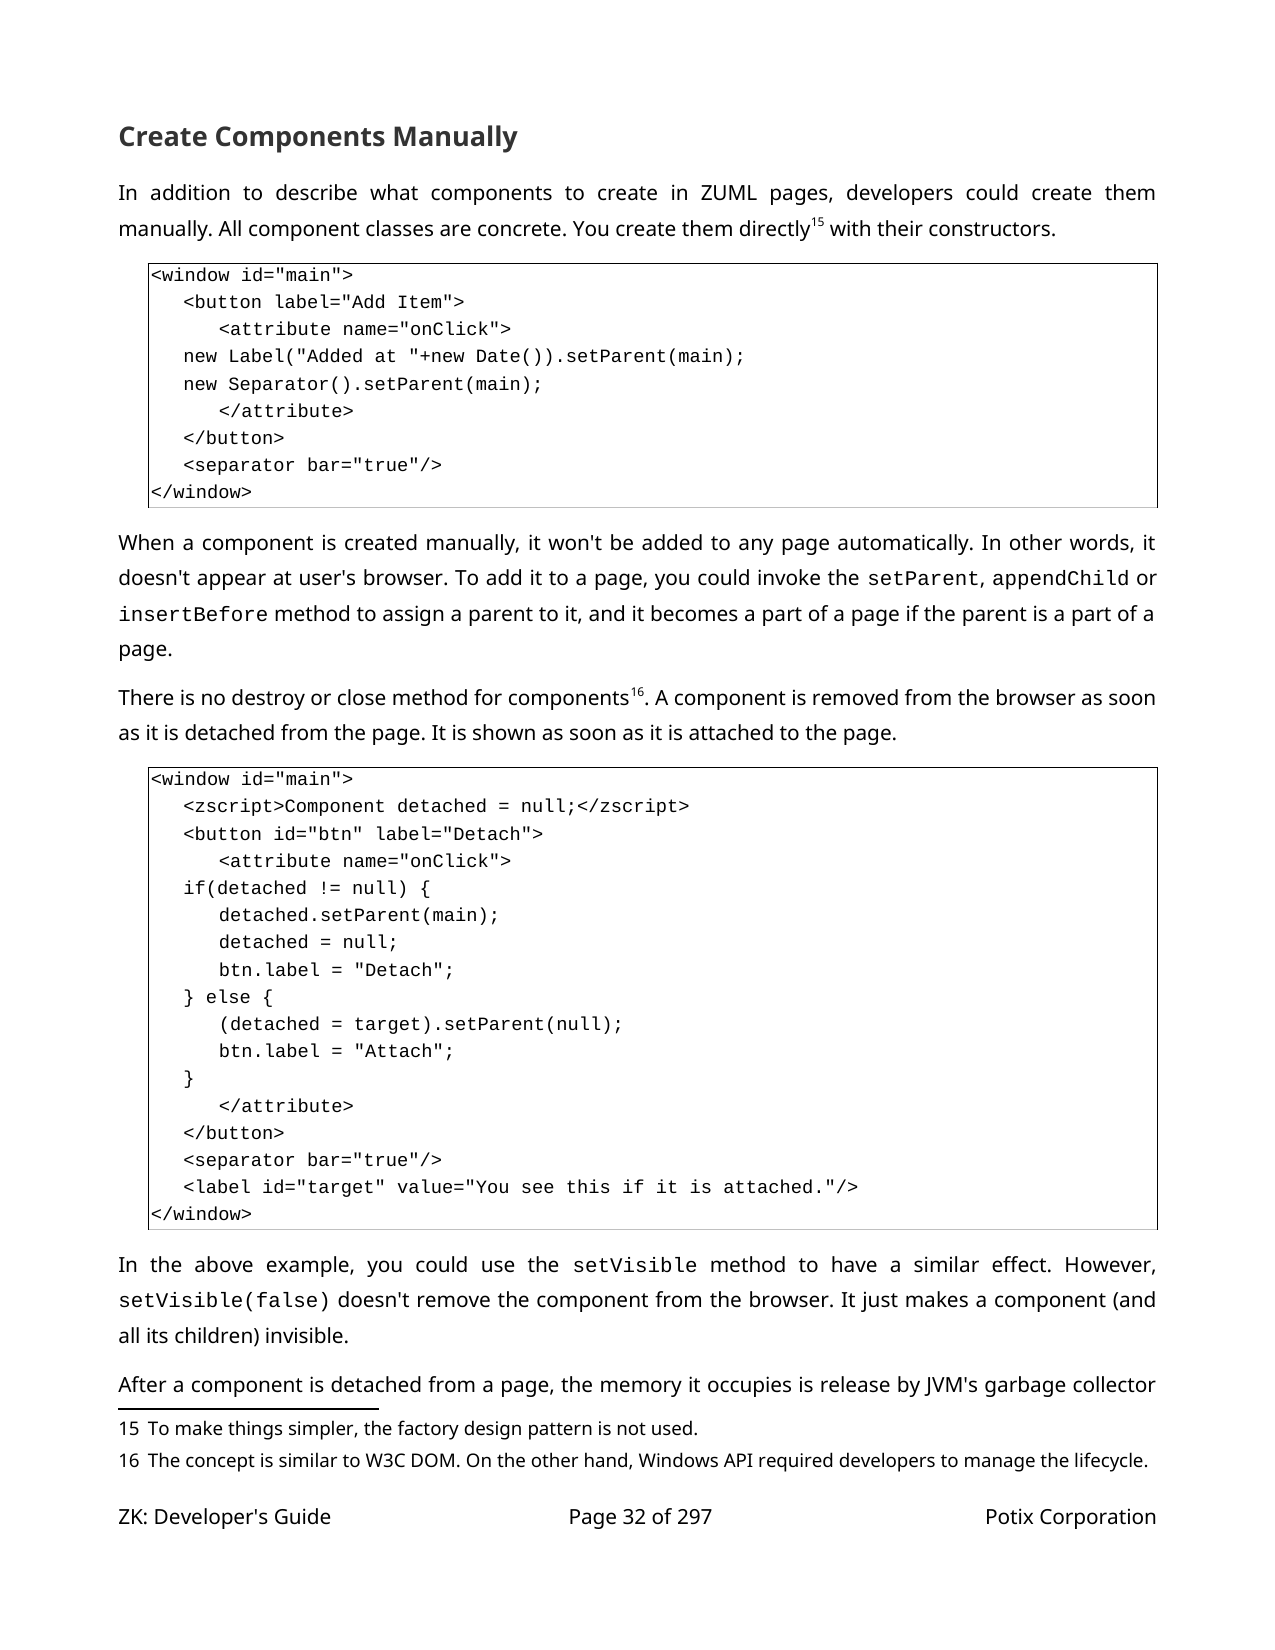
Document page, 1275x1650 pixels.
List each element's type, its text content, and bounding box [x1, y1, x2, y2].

text <window id="main"> [149, 264, 1157, 287]
text There is no destroy or close method for components. A component is removed from the browser as soon as it is detached from the page. It is shown as soon as it is attached to the page. [118, 683, 1157, 747]
text <label id="target" value="You see this if it is attached."/> [149, 1175, 1157, 1199]
text detached.setParent(main); [149, 903, 1157, 927]
text <zscript>Component detached = null;</zscript> [149, 794, 1157, 819]
text </button> [149, 426, 1157, 450]
text <separator bar="true"/> [149, 453, 1157, 477]
text detached = null; [149, 930, 1157, 954]
text </attribute> [149, 1093, 1157, 1118]
text <button id="btn" label="Detach"> [149, 822, 1157, 846]
text </window> [149, 1202, 1157, 1229]
text btn.label = "Attach"; [149, 1039, 1157, 1063]
text btn.label = "Detach"; [149, 957, 1157, 982]
text When a component is created manually, it won't be added to any page automatically. In other words, it doesn't appear at user's browser. To add it to a page, you could invoke the setParent, appendChild or insertBefore method to assign a parent to it, and it becomes a part of a page if the parent is a part of a page. [118, 528, 1157, 662]
text <attribute name="onClick"> [149, 849, 1157, 873]
text (detached = target).setParent(null); [149, 1012, 1157, 1036]
text new Label("Added at "+new Date()).setParent(main); [149, 344, 1157, 368]
text In the above example, you could use the setVisible method to have a similar effect. However, setVisible(false) doesn't remove the component from the browser. It just makes a component (and all its children) invisible. [118, 1250, 1157, 1349]
text The concept is similar to W3C DOM. On the other hand, Windows API required developers to manage the lifecycle. [118, 1447, 1157, 1473]
text After a component is detached from a page, the memory it occupies is release by JVM's garbage collector [118, 1370, 1157, 1398]
text <attribute name="onClick"> [149, 317, 1157, 341]
text <button label="Add Item"> [149, 290, 1157, 314]
text To make things simpler, the factory design pattern is not used. [118, 1416, 1157, 1441]
text <window id="main"> [149, 768, 1157, 791]
text In addition to describe what components to create in ZUML pages, developers could create them manually. All component classes are concrete. You create them directly with their constructors. [118, 178, 1157, 242]
text new Separator().setParent(main); [149, 371, 1157, 396]
text } [149, 1066, 1157, 1091]
subtitle Create Components Manually [118, 118, 1157, 155]
text </attribute> [149, 398, 1157, 423]
text </window> [149, 480, 1157, 507]
text } else { [149, 985, 1157, 1009]
text if(detached != null) { [149, 876, 1157, 900]
text <separator bar="true"/> [149, 1148, 1157, 1172]
text </button> [149, 1121, 1157, 1145]
